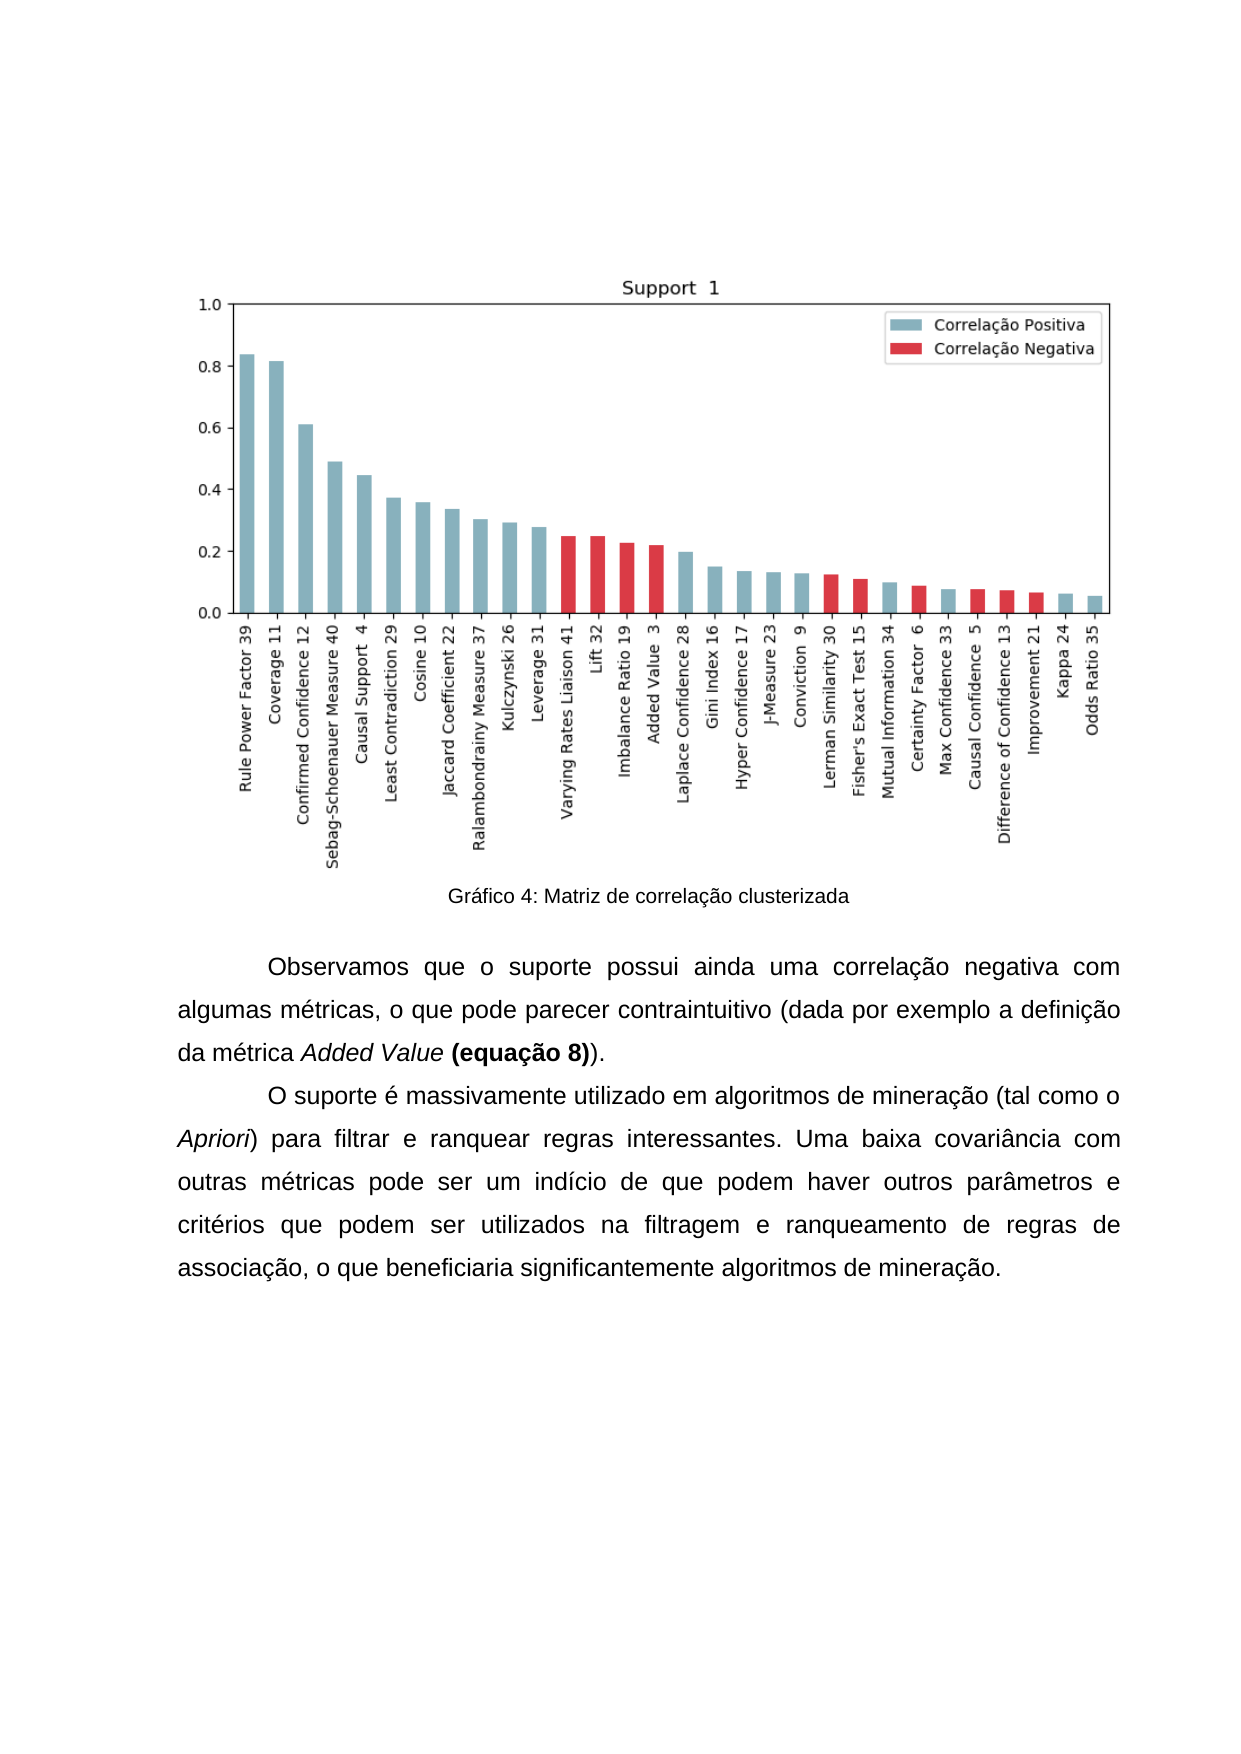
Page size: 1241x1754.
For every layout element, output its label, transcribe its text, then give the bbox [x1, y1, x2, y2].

text Gráfico 4: Matriz de correlação clusterizada [180, 873, 1117, 908]
text O suporte é massivamente utilizado em algoritmos de mineração (tal como o Apriori) para filtrar e ranquear regras interessantes. Uma baixa covariância com outras métricas pode ser um indício de que podem haver outros parâmetros e critérios que podem ser utilizados na filtragem e ranqueamento de regras de associação, o que beneficiaria significantemente algoritmos de mineração. [177, 1081, 1122, 1282]
text Observamos que o suporte possui ainda uma correlação negativa com algumas métricas, o que pode parecer contraintuitivo (dada por exemplo a definição da métrica Added Value (equação 8)). [177, 951, 1122, 1066]
picture [180, 272, 1117, 873]
